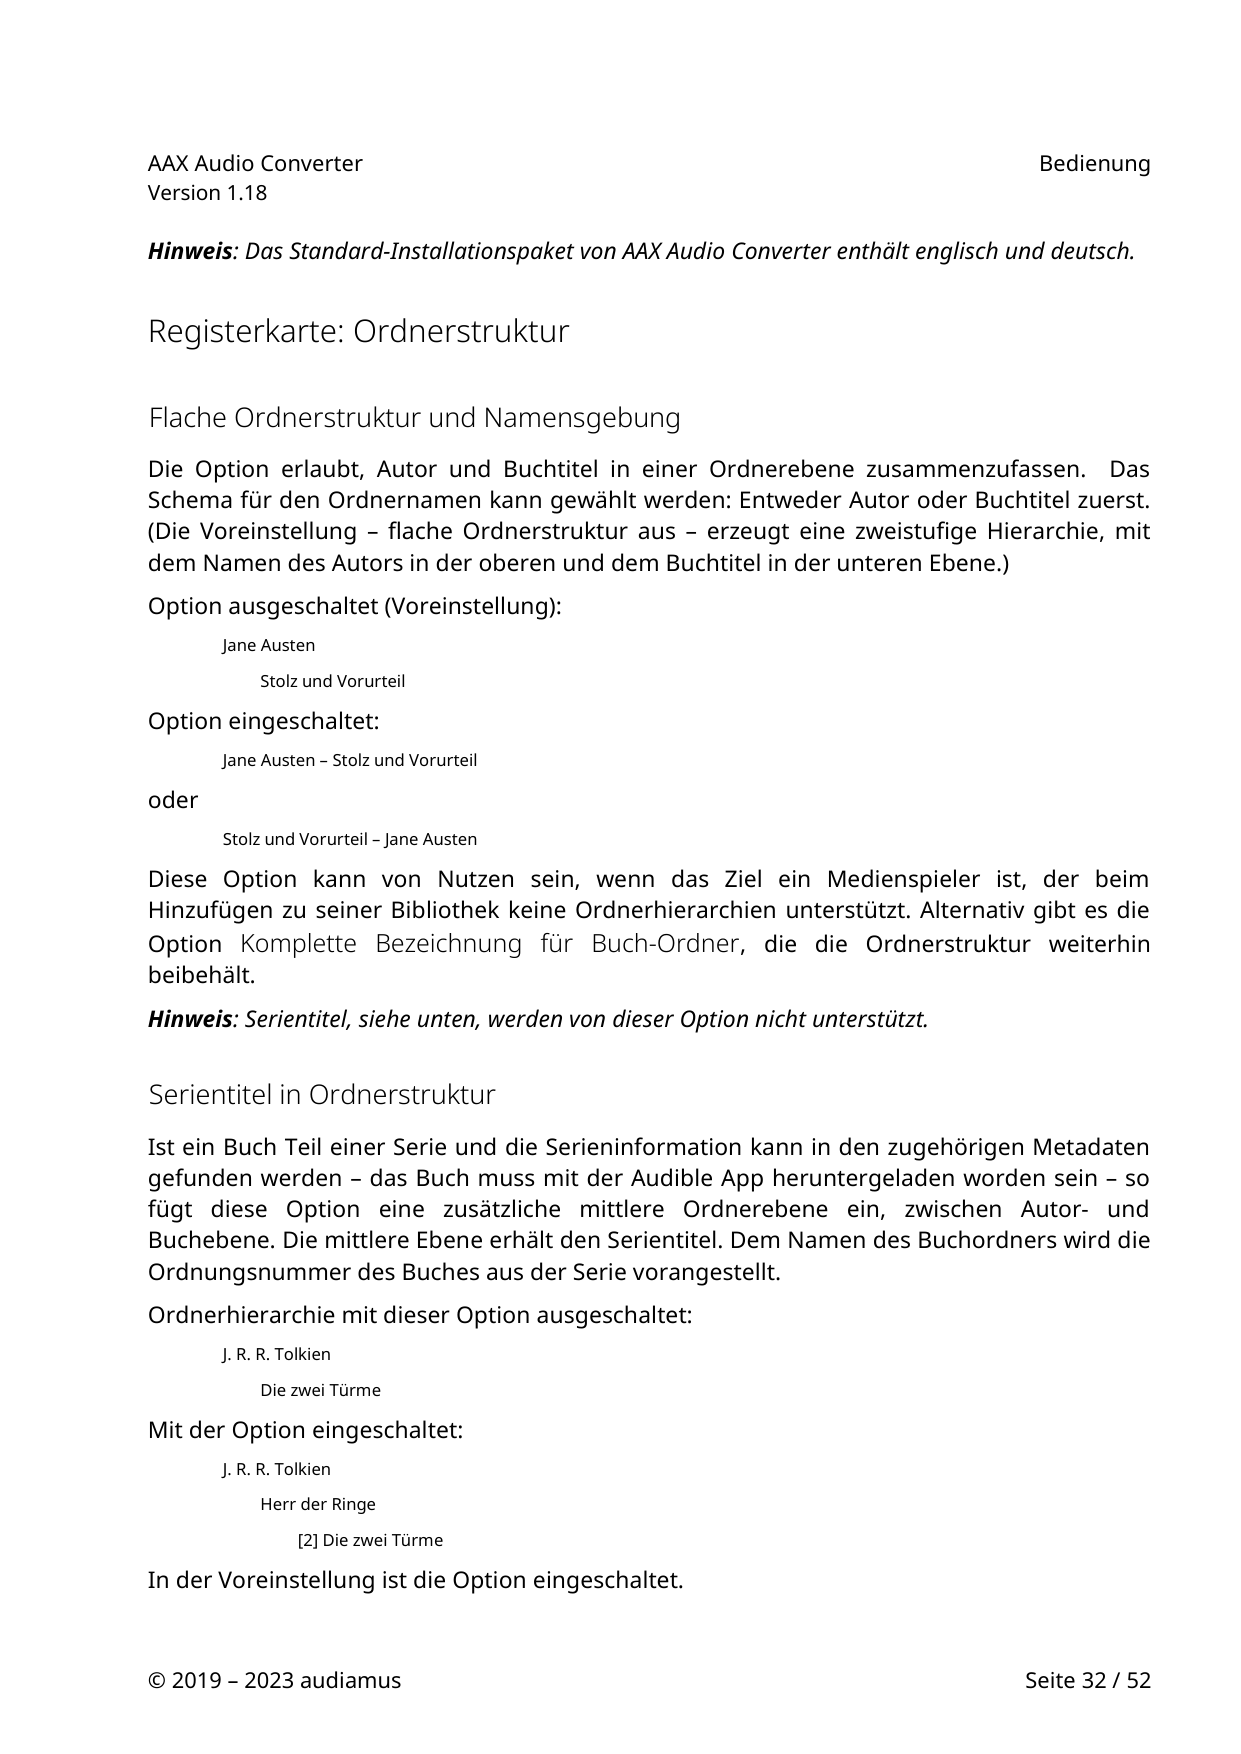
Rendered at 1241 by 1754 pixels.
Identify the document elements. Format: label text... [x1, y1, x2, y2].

list Jane Austen – Stolz und Vorurteil [185, 748, 1152, 771]
text Mit der Option eingeschaltet: [148, 1414, 1152, 1445]
text Option eingeschaltet: [148, 705, 1152, 736]
subtitle Flache Ordnerstruktur und Namensgebung [142, 398, 1152, 435]
subtitle Registerkarte: Ordnerstruktur [148, 308, 1152, 351]
text Diese Option kann von Nutzen sein, wenn das Ziel ein Medienspieler ist, der beim Hinzufügen zu seiner Bibliothek keine Ordnerhierarchien unterstützt. Alternativ gibt es die Option Komplette Bezeichnung für Buch-Ordner, die die Ordnerstruktur weiterhin beibehält. [148, 863, 1152, 991]
list [2] Die zwei Türme [260, 1528, 1152, 1551]
list Stolz und Vorurteil – Jane Austen [185, 827, 1152, 850]
text Option ausgeschaltet (Voreinstellung): [148, 590, 1152, 621]
subtitle Serientitel in Ordnerstruktur [142, 1076, 1152, 1113]
text Ordnerhierarchie mit dieser Option ausgeschaltet: [148, 1299, 1152, 1330]
text Ist ein Buch Teil einer Serie und die Serieninformation kann in den zugehörigen Metadaten gefunden werden – das Buch muss mit der Audible App heruntergeladen worden sein – so fügt diese Option eine zusätzliche mittlere Ordnerebene ein, zwischen Autor- und Buchebene. Die mittlere Ebene erhält den Serientitel. Dem Namen des Buchordners wird die Ordnungsnummer des Buches aus der Serie vorangestellt. [148, 1131, 1152, 1287]
text oder [148, 784, 1152, 815]
list Jane Austen [185, 634, 1152, 657]
list Stolz und Vorurteil [223, 669, 1152, 692]
text Hinweis: Serientitel, siehe unten, werden von dieser Option nicht unterstützt. [148, 1003, 1152, 1034]
text In der Voreinstellung ist die Option eingeschaltet. [148, 1563, 1152, 1595]
list Herr der Ringe [223, 1493, 1152, 1516]
text Die Option erlaubt, Autor und Buchtitel in einer Ordnerebene zusammenzufassen. Das Schema für den Ordnernamen kann gewählt werden: Entweder Autor oder Buchtitel zuerst. (Die Voreinstellung – flache Ordnerstruktur aus – erzeugt eine zweistufige Hierarchie, mit dem Namen des Autors in der oberen und dem Buchtitel in der unteren Ebene.) [148, 453, 1152, 578]
list Die zwei Türme [223, 1378, 1152, 1401]
text Hinweis: Das Standard-Installationspaket von AAX Audio Converter enthält englisch und deutsch. [148, 235, 1152, 267]
list J. R. R. Tolkien [185, 1343, 1152, 1366]
list J. R. R. Tolkien [185, 1457, 1152, 1480]
